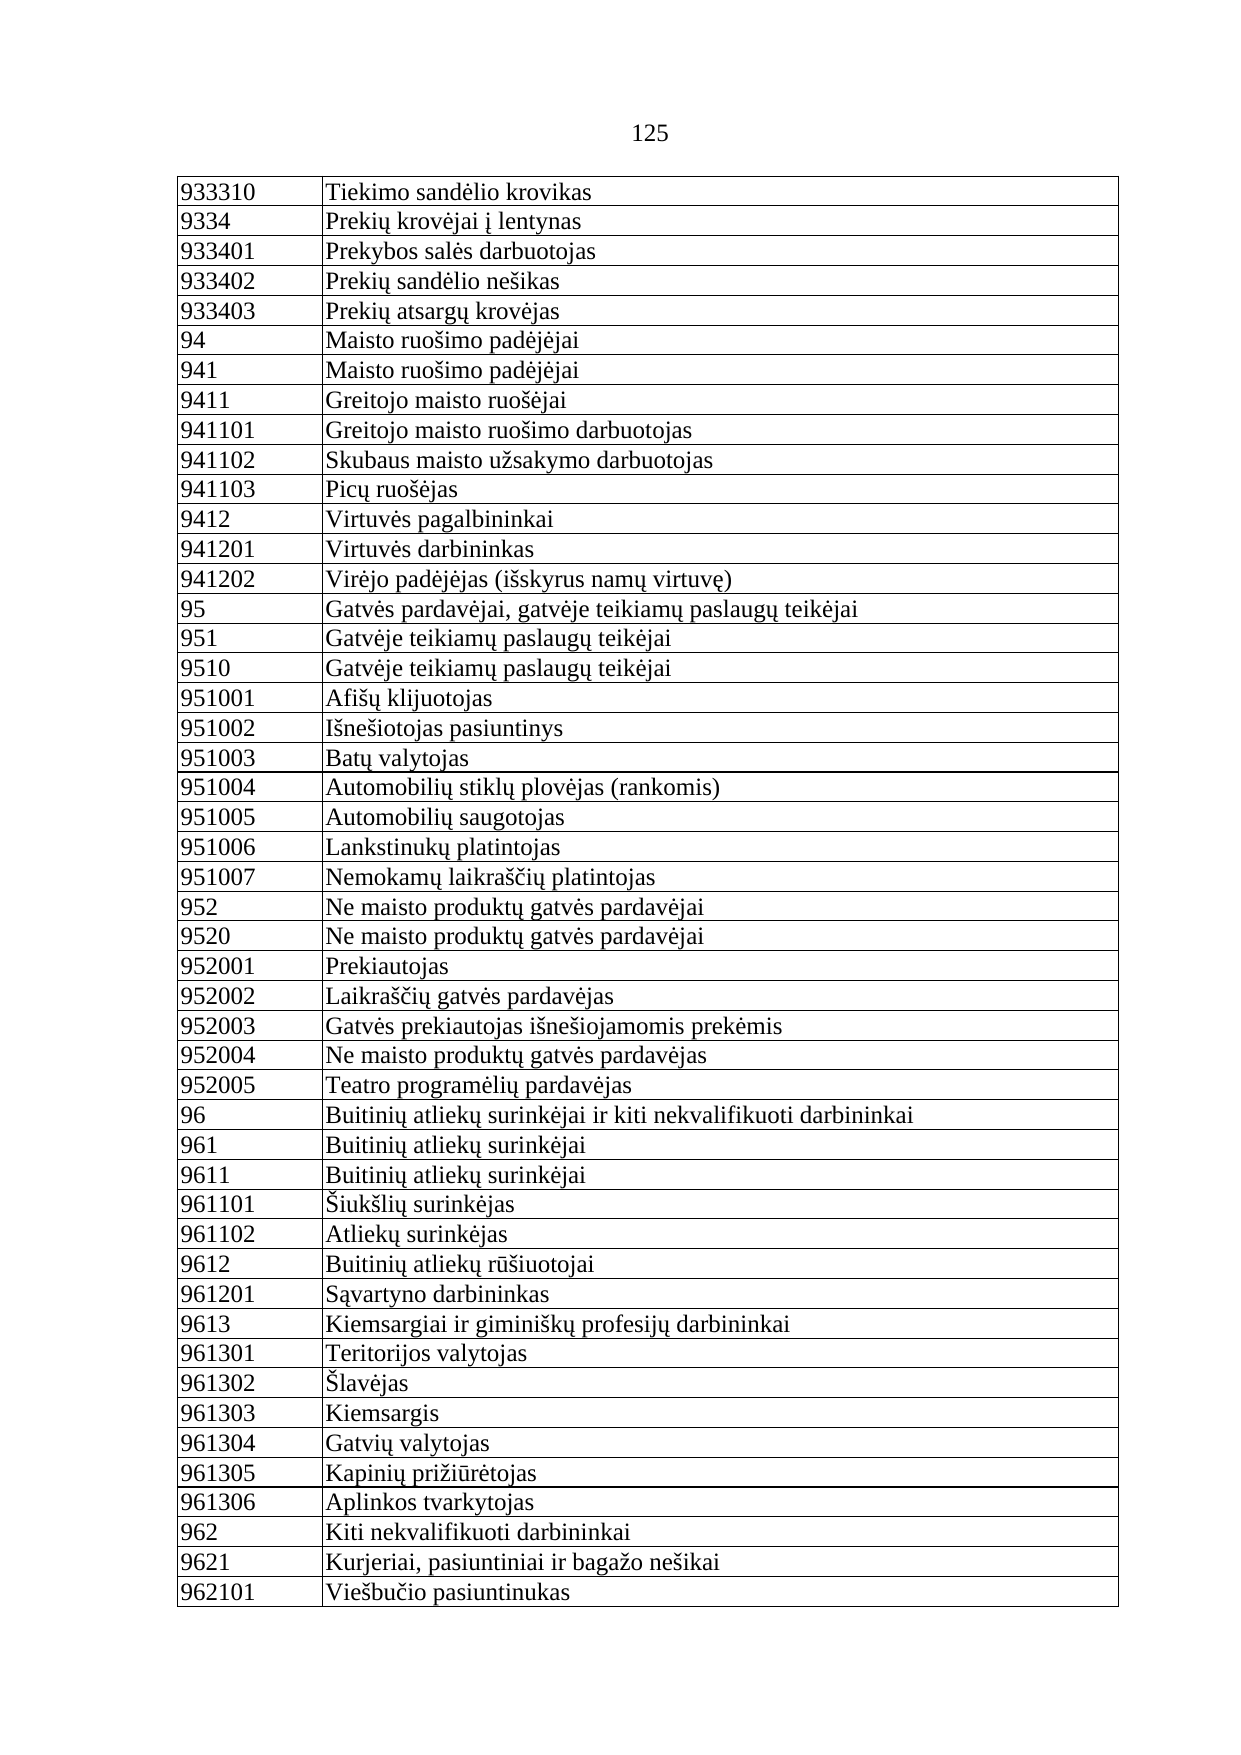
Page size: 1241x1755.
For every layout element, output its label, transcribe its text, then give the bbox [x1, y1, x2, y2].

table_cell 952005 [178, 1070, 322, 1099]
table_cell Prekiautojas [323, 951, 1118, 980]
table_cell Buitinių atliekų surinkėjai [323, 1160, 1118, 1188]
table_cell 94 [178, 326, 322, 354]
table_cell Batų valytojas [323, 743, 1118, 771]
table_cell 952 [178, 892, 322, 920]
table_cell 951003 [178, 743, 322, 771]
table_cell 951002 [178, 713, 322, 742]
table_cell 961301 [178, 1339, 322, 1367]
table_cell 961305 [178, 1458, 322, 1486]
table_cell 9334 [178, 206, 322, 235]
table_cell 961303 [178, 1398, 322, 1427]
table_cell Automobilių stiklų plovėjas (rankomis) [323, 773, 1118, 801]
table_cell Atliekų surinkėjas [323, 1219, 1118, 1248]
table_cell Virėjo padėjėjas (išskyrus namų virtuvę) [323, 564, 1118, 593]
table_cell 952001 [178, 951, 322, 980]
table_cell 9520 [178, 921, 322, 950]
table_cell Greitojo maisto ruošėjai [323, 385, 1118, 414]
table_cell 941103 [178, 475, 322, 503]
table_cell Gatvėje teikiamų paslaugų teikėjai [323, 653, 1118, 682]
table_cell 9612 [178, 1249, 322, 1278]
table_cell 933401 [178, 236, 322, 265]
table_cell Virtuvės darbininkas [323, 534, 1118, 563]
table_cell Buitinių atliekų rūšiuotojai [323, 1249, 1118, 1278]
table_cell 941202 [178, 564, 322, 593]
table_cell Prekių krovėjai į lentynas [323, 206, 1118, 235]
table_cell Greitojo maisto ruošimo darbuotojas [323, 415, 1118, 444]
table_cell 951006 [178, 832, 322, 861]
table_cell 9411 [178, 385, 322, 414]
table_cell 951 [178, 624, 322, 652]
table_cell Kiemsargiai ir giminiškų profesijų darbininkai [323, 1309, 1118, 1337]
table_cell Laikraščių gatvės pardavėjas [323, 981, 1118, 1010]
table_cell Automobilių saugotojas [323, 802, 1118, 831]
table_cell 952002 [178, 981, 322, 1010]
table_cell Prekių atsargų krovėjas [323, 296, 1118, 324]
table_cell 9611 [178, 1160, 322, 1188]
table_cell Sąvartyno darbininkas [323, 1279, 1118, 1308]
table_cell 952004 [178, 1041, 322, 1069]
table_cell Picų ruošėjas [323, 475, 1118, 503]
table_cell 933310 [178, 177, 322, 205]
table_cell Gatvių valytojas [323, 1428, 1118, 1457]
table_cell 951007 [178, 862, 322, 891]
table_cell 95 [178, 594, 322, 622]
table_cell 9621 [178, 1547, 322, 1576]
table_cell Išnešiotojas pasiuntinys [323, 713, 1118, 742]
table_cell 961302 [178, 1368, 322, 1397]
table_cell Teatro programėlių pardavėjas [323, 1070, 1118, 1099]
table_cell Afišų klijuotojas [323, 683, 1118, 712]
table_cell Skubaus maisto užsakymo darbuotojas [323, 445, 1118, 473]
table_cell Kurjeriai, pasiuntiniai ir bagažo nešikai [323, 1547, 1118, 1576]
table_cell 961101 [178, 1190, 322, 1218]
table_cell Prekybos salės darbuotojas [323, 236, 1118, 265]
table_cell Gatvėje teikiamų paslaugų teikėjai [323, 624, 1118, 652]
table_cell 951004 [178, 773, 322, 801]
table_cell Kiti nekvalifikuoti darbininkai [323, 1517, 1118, 1546]
table_cell 961306 [178, 1488, 322, 1516]
table_cell 9412 [178, 504, 322, 533]
table_cell Tiekimo sandėlio krovikas [323, 177, 1118, 205]
table_cell Ne maisto produktų gatvės pardavėjas [323, 1041, 1118, 1069]
table_cell Prekių sandėlio nešikas [323, 266, 1118, 295]
table_cell Buitinių atliekų surinkėjai ir kiti nekvalifikuoti darbininkai [323, 1100, 1118, 1129]
table_cell Maisto ruošimo padėjėjai [323, 355, 1118, 384]
table_cell Gatvės prekiautojas išnešiojamomis prekėmis [323, 1011, 1118, 1039]
table_cell 962101 [178, 1577, 322, 1606]
table_cell Buitinių atliekų surinkėjai [323, 1130, 1118, 1159]
table_cell 951001 [178, 683, 322, 712]
table_cell Šlavėjas [323, 1368, 1118, 1397]
table_cell 9510 [178, 653, 322, 682]
table_cell 961102 [178, 1219, 322, 1248]
table_cell Ne maisto produktų gatvės pardavėjai [323, 921, 1118, 950]
table_cell 961304 [178, 1428, 322, 1457]
table_cell Lankstinukų platintojas [323, 832, 1118, 861]
table_cell Virtuvės pagalbininkai [323, 504, 1118, 533]
table_cell 951005 [178, 802, 322, 831]
table_cell 962 [178, 1517, 322, 1546]
table_cell 933402 [178, 266, 322, 295]
table_cell 961 [178, 1130, 322, 1159]
table_cell Kapinių prižiūrėtojas [323, 1458, 1118, 1486]
table_cell Gatvės pardavėjai, gatvėje teikiamų paslaugų teikėjai [323, 594, 1118, 622]
table_cell Aplinkos tvarkytojas [323, 1488, 1118, 1516]
table_cell 96 [178, 1100, 322, 1129]
table_cell Maisto ruošimo padėjėjai [323, 326, 1118, 354]
table_cell Teritorijos valytojas [323, 1339, 1118, 1367]
table_cell 9613 [178, 1309, 322, 1337]
table_cell 941102 [178, 445, 322, 473]
table_cell Nemokamų laikraščių platintojas [323, 862, 1118, 891]
table_cell 933403 [178, 296, 322, 324]
table_cell 952003 [178, 1011, 322, 1039]
table_cell 941201 [178, 534, 322, 563]
table_cell 941101 [178, 415, 322, 444]
table_cell Šiukšlių surinkėjas [323, 1190, 1118, 1218]
table_cell 941 [178, 355, 322, 384]
table_cell 961201 [178, 1279, 322, 1308]
table_cell Ne maisto produktų gatvės pardavėjai [323, 892, 1118, 920]
table_cell Viešbučio pasiuntinukas [323, 1577, 1118, 1606]
table_cell Kiemsargis [323, 1398, 1118, 1427]
